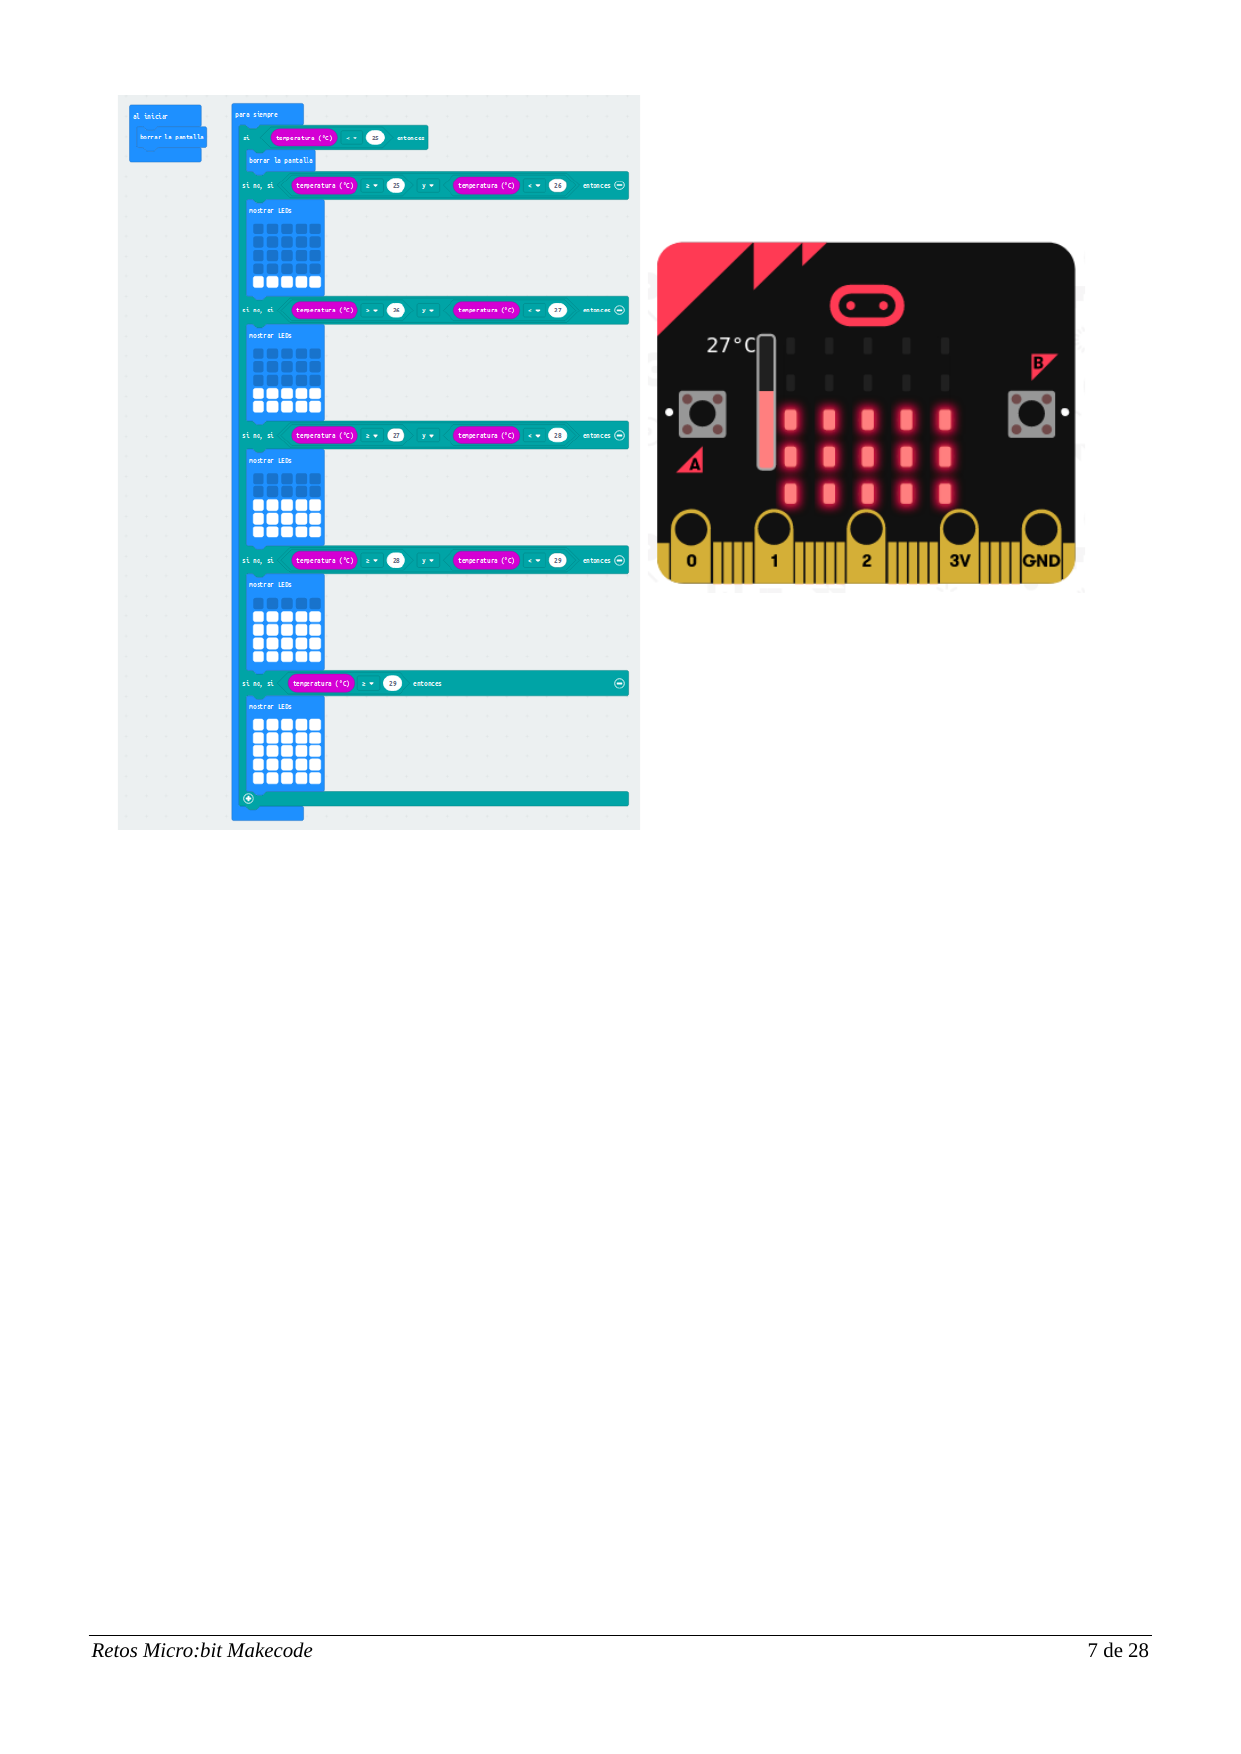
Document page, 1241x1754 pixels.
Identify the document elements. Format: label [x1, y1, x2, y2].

picture [117, 95, 641, 830]
picture [647, 237, 1086, 593]
